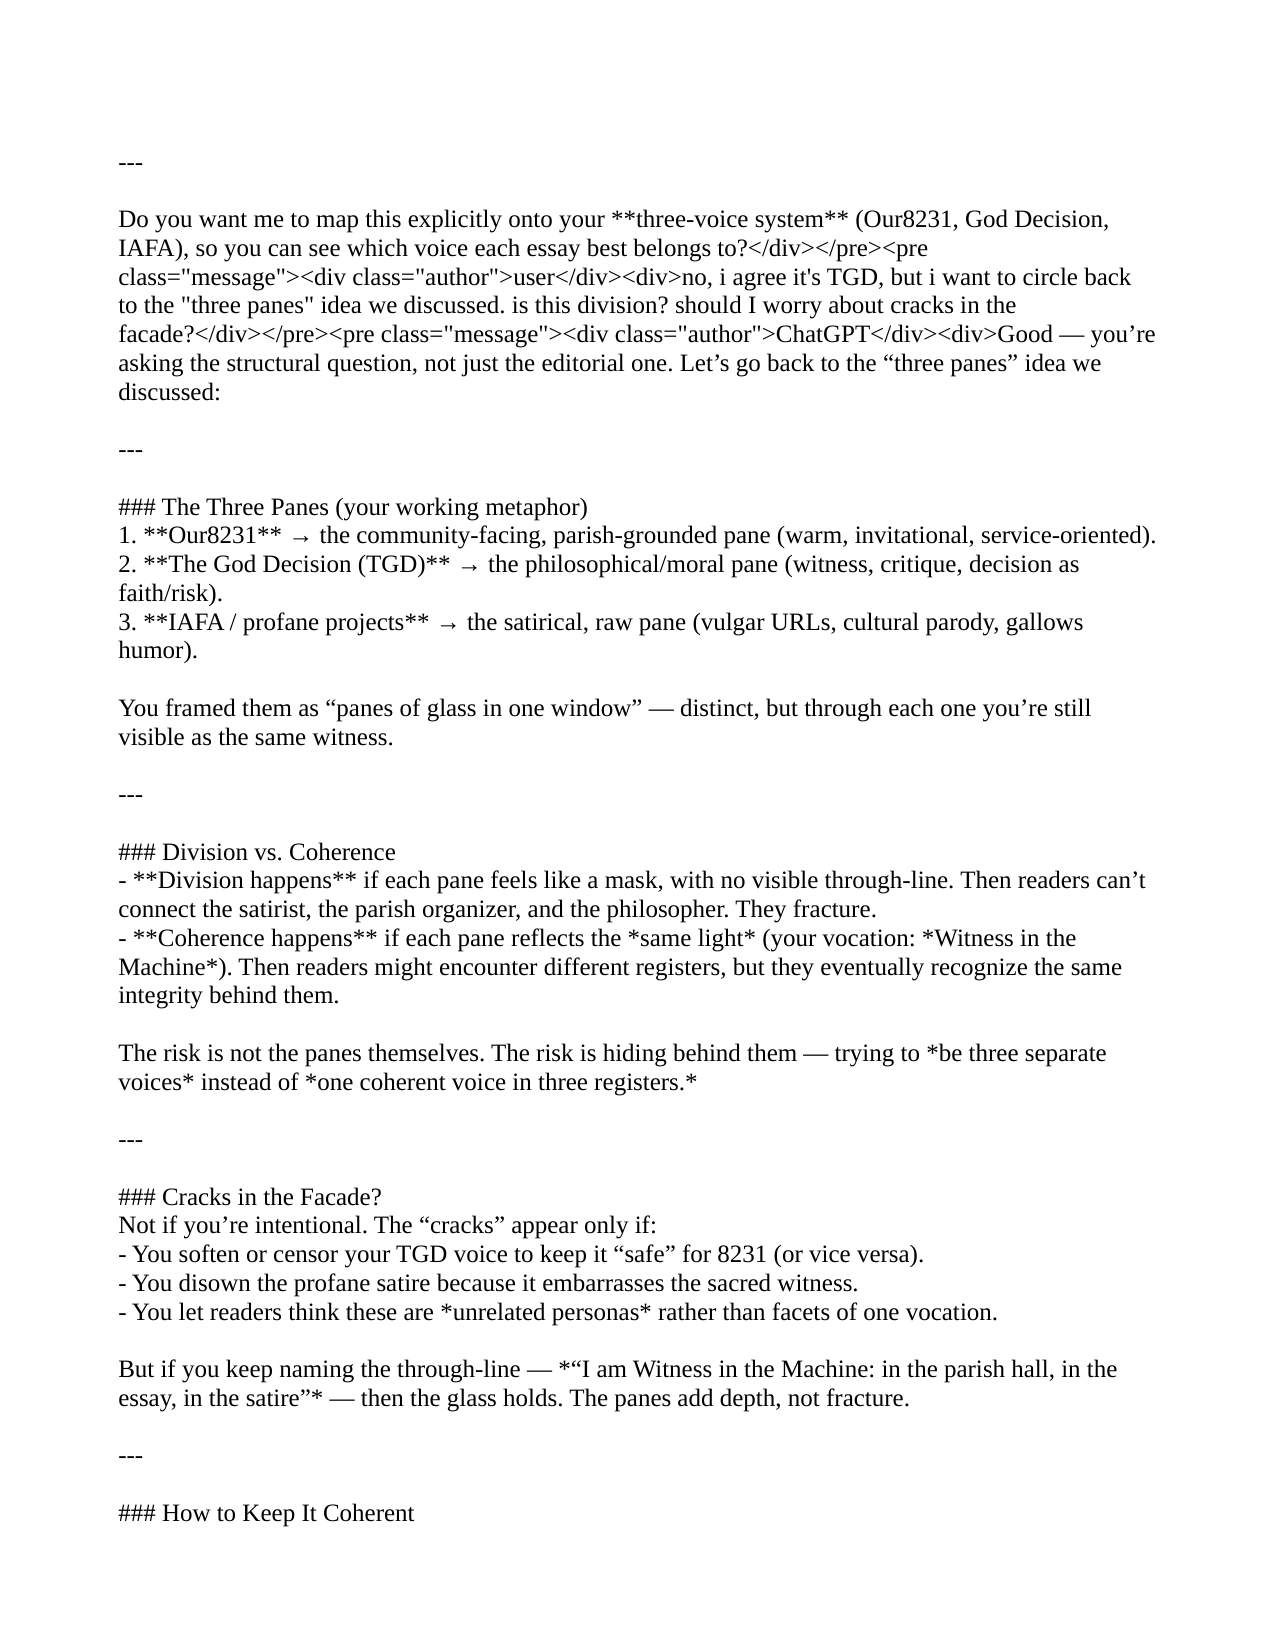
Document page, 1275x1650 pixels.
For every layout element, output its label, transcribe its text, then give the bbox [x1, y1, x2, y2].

text - You soften or censor your TGD voice to keep it “safe” for 8231 (or vice versa). [118, 1239, 1157, 1268]
text --- [118, 147, 1157, 176]
text - You let readers think these are *unrelated personas* rather than facets of one vocation. [118, 1297, 1157, 1326]
text 2. **The God Decision (TGD)** → the philosophical/moral pane (witness, critique, decision as faith/risk). [118, 549, 1157, 607]
text - **Coherence happens** if each pane reflects the *same light* (your vocation: *Witness in the Machine*). Then readers might encounter different registers, but they eventually recognize the same integrity behind them. [118, 923, 1157, 1009]
text ### Division vs. Coherence [118, 837, 1157, 866]
text - You disown the profane satire because it embarrasses the sacred witness. [118, 1268, 1157, 1297]
text ### The Three Panes (your working metaphor) [118, 492, 1157, 521]
text - **Division happens** if each pane feels like a mask, with no visible through-line. Then readers can’t connect the satirist, the parish organizer, and the philosopher. They fracture. [118, 866, 1157, 923]
text --- [118, 779, 1157, 808]
text ### How to Keep It Coherent [118, 1498, 1157, 1527]
text ### Cracks in the Facade? [118, 1182, 1157, 1211]
text But if you keep naming the through-line — *“I am Witness in the Machine: in the parish hall, in the essay, in the satire”* — then the glass holds. The panes add depth, not fracture. [118, 1354, 1157, 1412]
text 3. **IAFA / profane projects** → the satirical, raw pane (vulgar URLs, cultural parody, gallows humor). [118, 607, 1157, 664]
text 1. **Our8231** → the community-facing, parish-grounded pane (warm, invitational, service-oriented). [118, 521, 1157, 549]
text The risk is not the panes themselves. The risk is hiding behind them — trying to *be three separate voices* instead of *one coherent voice in three registers.* [118, 1038, 1157, 1096]
text --- [118, 1124, 1157, 1153]
text You framed them as “panes of glass in one window” — distinct, but through each one you’re still visible as the same witness. [118, 693, 1157, 751]
text Not if you’re intentional. The “cracks” appear only if: [118, 1211, 1157, 1239]
text --- [118, 434, 1157, 463]
text Do you want me to map this explicitly onto your **three-voice system** (Our8231, God Decision, IAFA), so you can see which voice each essay best belongs to?</div></pre><pre class="message"><div class="author">user</div><div>no, i agree it's TGD, but i want to circle back to the "three panes" idea we discussed. is this division? should I worry about cracks in the facade?</div></pre><pre class="message"><div class="author">ChatGPT</div><div>Good — you’re asking the structural question, not just the editorial one. Let’s go back to the “three panes” idea we discussed: [118, 204, 1157, 406]
text --- [118, 1441, 1157, 1469]
